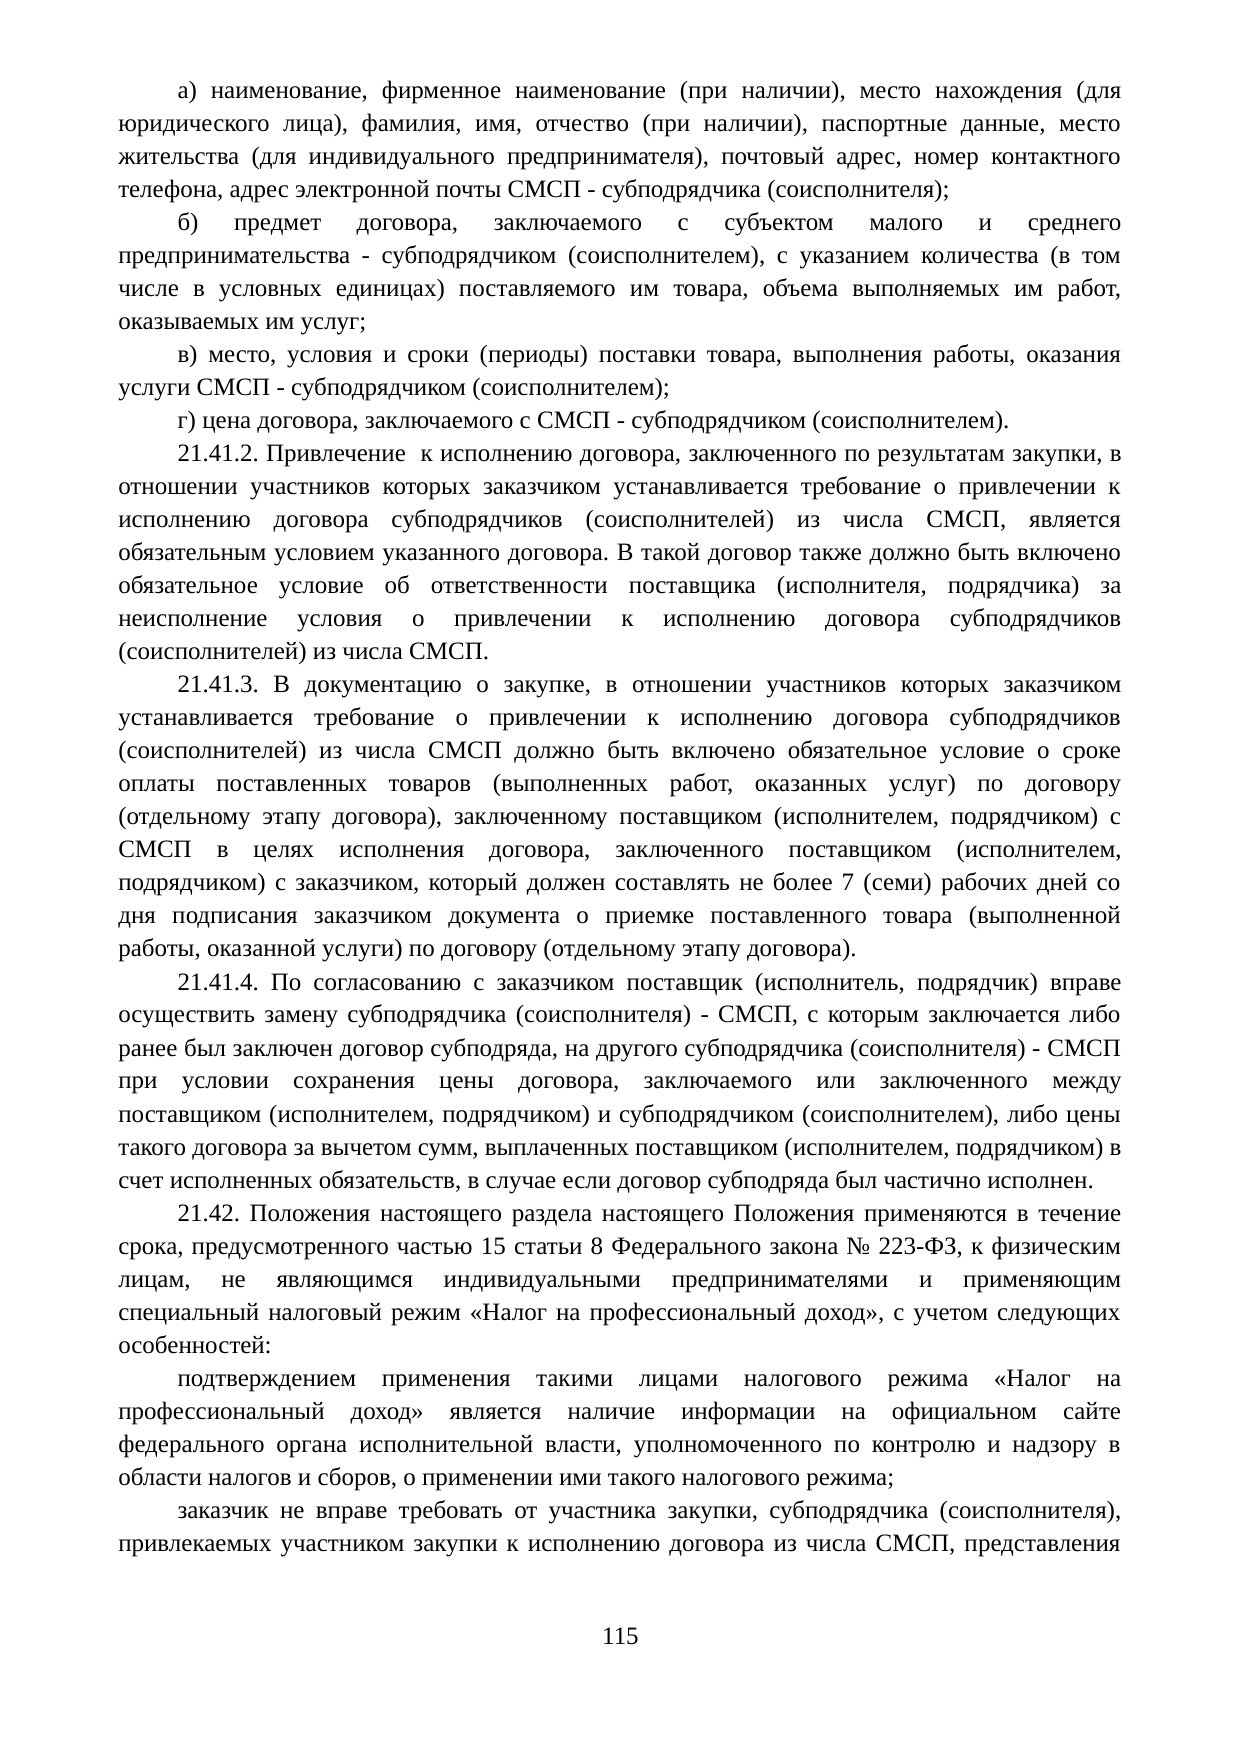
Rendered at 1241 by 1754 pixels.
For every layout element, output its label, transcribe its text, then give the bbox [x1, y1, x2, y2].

text заказчик не вправе требовать от участника закупки, субподрядчика (соисполнителя), привлекаемых участником закупки к исполнению договора из числа СМСП, представления [118, 1495, 1122, 1557]
text 21.41.4. По согласованию с заказчиком поставщик (исполнитель, подрядчик) вправе осуществить замену субподрядчика (соисполнителя) - СМСП, с которым заключается либо ранее был заключен договор субподряда, на другого субподрядчика (соисполнителя) - СМСП при условии сохранения цены договора, заключаемого или заключенного между поставщиком (исполнителем, подрядчиком) и субподрядчиком (соисполнителем), либо цены такого договора за вычетом сумм, выплаченных поставщиком (исполнителем, подрядчиком) в счет исполненных обязательств, в случае если договор субподряда был частично исполнен. [118, 967, 1122, 1193]
text г) цена договора, заключаемого с СМСП - субподрядчиком (соисполнителем). [118, 405, 1122, 434]
text а) наименование, фирменное наименование (при наличии), место нахождения (для юридического лица), фамилия, имя, отчество (при наличии), паспортные данные, место жительства (для индивидуального предпринимателя), почтовый адрес, номер контактного телефона, адрес электронной почты СМСП - субподрядчика (соисполнителя); [118, 75, 1122, 203]
text в) место, условия и сроки (периоды) поставки товара, выполнения работы, оказания услуги СМСП - субподрядчиком (соисполнителем); [118, 339, 1122, 401]
text 21.41.2. Привлечение к исполнению договора, заключенного по результатам закупки, в отношении участников которых заказчиком устанавливается требование о привлечении к исполнению договора субподрядчиков (соисполнителей) из числа СМСП, является обязательным условием указанного договора. В такой договор также должно быть включено обязательное условие об ответственности поставщика (исполнителя, подрядчика) за неисполнение условия о привлечении к исполнению договора субподрядчиков (соисполнителей) из числа СМСП. [118, 438, 1122, 665]
text 21.42. Положения настоящего раздела настоящего Положения применяются в течение срока, предусмотренного частью 15 статьи 8 Федерального закона № 223-ФЗ, к физическим лицам, не являющимся индивидуальными предпринимателями и применяющим специальный налоговый режим «Налог на профессиональный доход», с учетом следующих особенностей: [118, 1198, 1122, 1358]
text 21.41.3. В документацию о закупке, в отношении участников которых заказчиком устанавливается требование о привлечении к исполнению договора субподрядчиков (соисполнителей) из числа СМСП должно быть включено обязательное условие о сроке оплаты поставленных товаров (выполненных работ, оказанных услуг) по договору (отдельному этапу договора), заключенному поставщиком (исполнителем, подрядчиком) с СМСП в целях исполнения договора, заключенного поставщиком (исполнителем, подрядчиком) с заказчиком, который должен составлять не более 7 (семи) рабочих дней со дня подписания заказчиком документа о приемке поставленного товара (выполненной работы, оказанной услуги) по договору (отдельному этапу договора). [118, 669, 1122, 962]
text подтверждением применения такими лицами налогового режима «Налог на профессиональный доход» является наличие информации на официальном сайте федерального органа исполнительной власти, уполномоченного по контролю и надзору в области налогов и сборов, о применении ими такого налогового режима; [118, 1363, 1122, 1491]
text б) предмет договора, заключаемого с субъектом малого и среднего предпринимательства - субподрядчиком (соисполнителем), с указанием количества (в том числе в условных единицах) поставляемого им товара, объема выполняемых им работ, оказываемых им услуг; [118, 207, 1122, 335]
